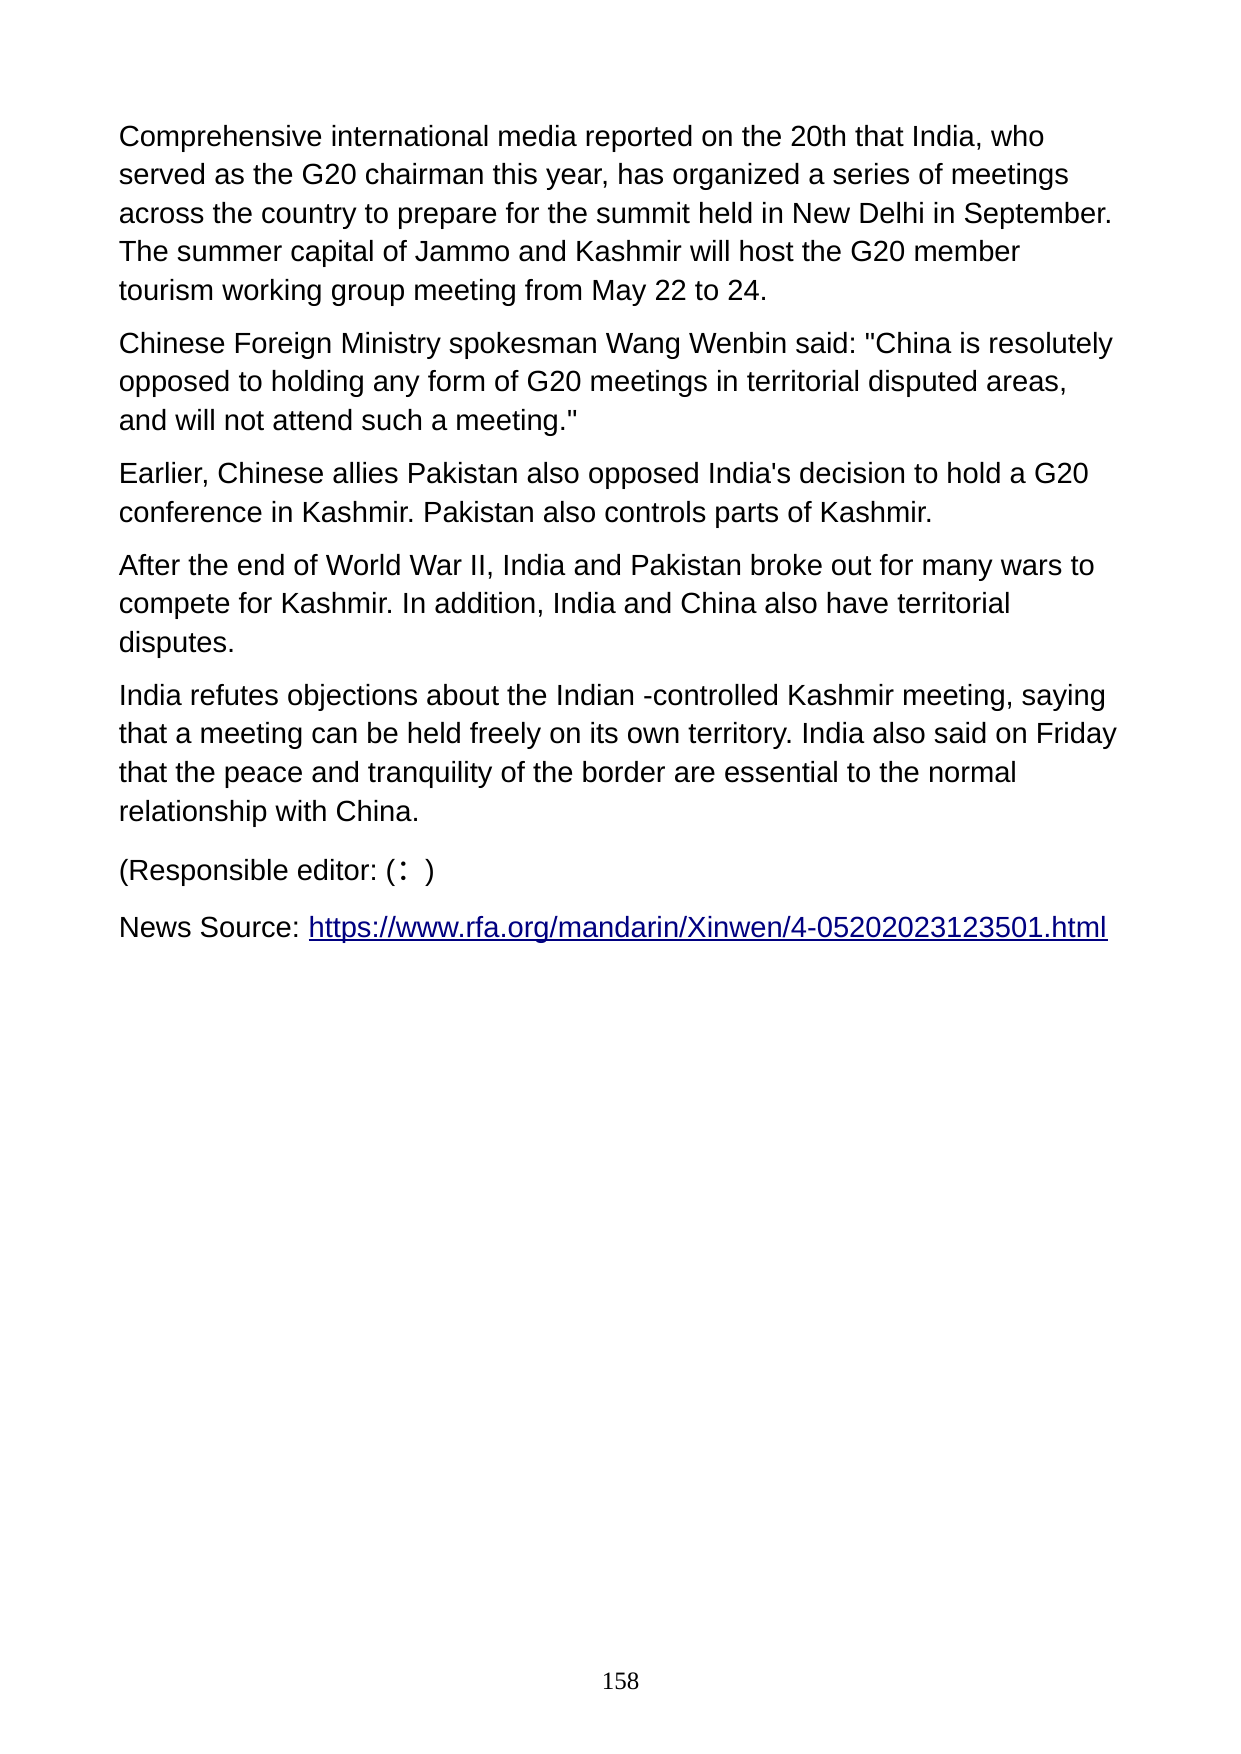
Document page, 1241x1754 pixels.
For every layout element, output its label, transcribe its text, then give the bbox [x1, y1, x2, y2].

text Earlier, Chinese allies Pakistan also opposed India's decision to hold a G20 conference in Kashmir. Pakistan also controls parts of Kashmir. [118, 456, 1122, 528]
text After the end of World War II, India and Pakistan broke out for many wars to compete for Kashmir. In addition, India and China also have territorial disputes. [118, 548, 1122, 658]
text Comprehensive international media reported on the 20th that India, who served as the G20 chairman this year, has organized a series of meetings across the country to prepare for the summit held in New Delhi in September. The summer capital of Jammo and Kashmir will host the G20 member tourism working group meeting from May 22 to 24. [118, 118, 1122, 306]
text (Responsible editor: (：) [118, 847, 1122, 889]
text Chinese Foreign Ministry spokesman Wang Wenbin said: "China is resolutely opposed to holding any form of G20 meetings in territorial disputed areas, and will not attend such a meeting." [118, 326, 1122, 436]
text India refutes objections about the Indian -controlled Kashmir meeting, saying that a meeting can be held freely on its own territory. India also said on Friday that the peace and tranquility of the border are essential to the normal relationship with China. [118, 678, 1122, 827]
text News Source: https://www.rfa.org/mandarin/Xinwen/4-05202023123501.html [118, 910, 1122, 943]
